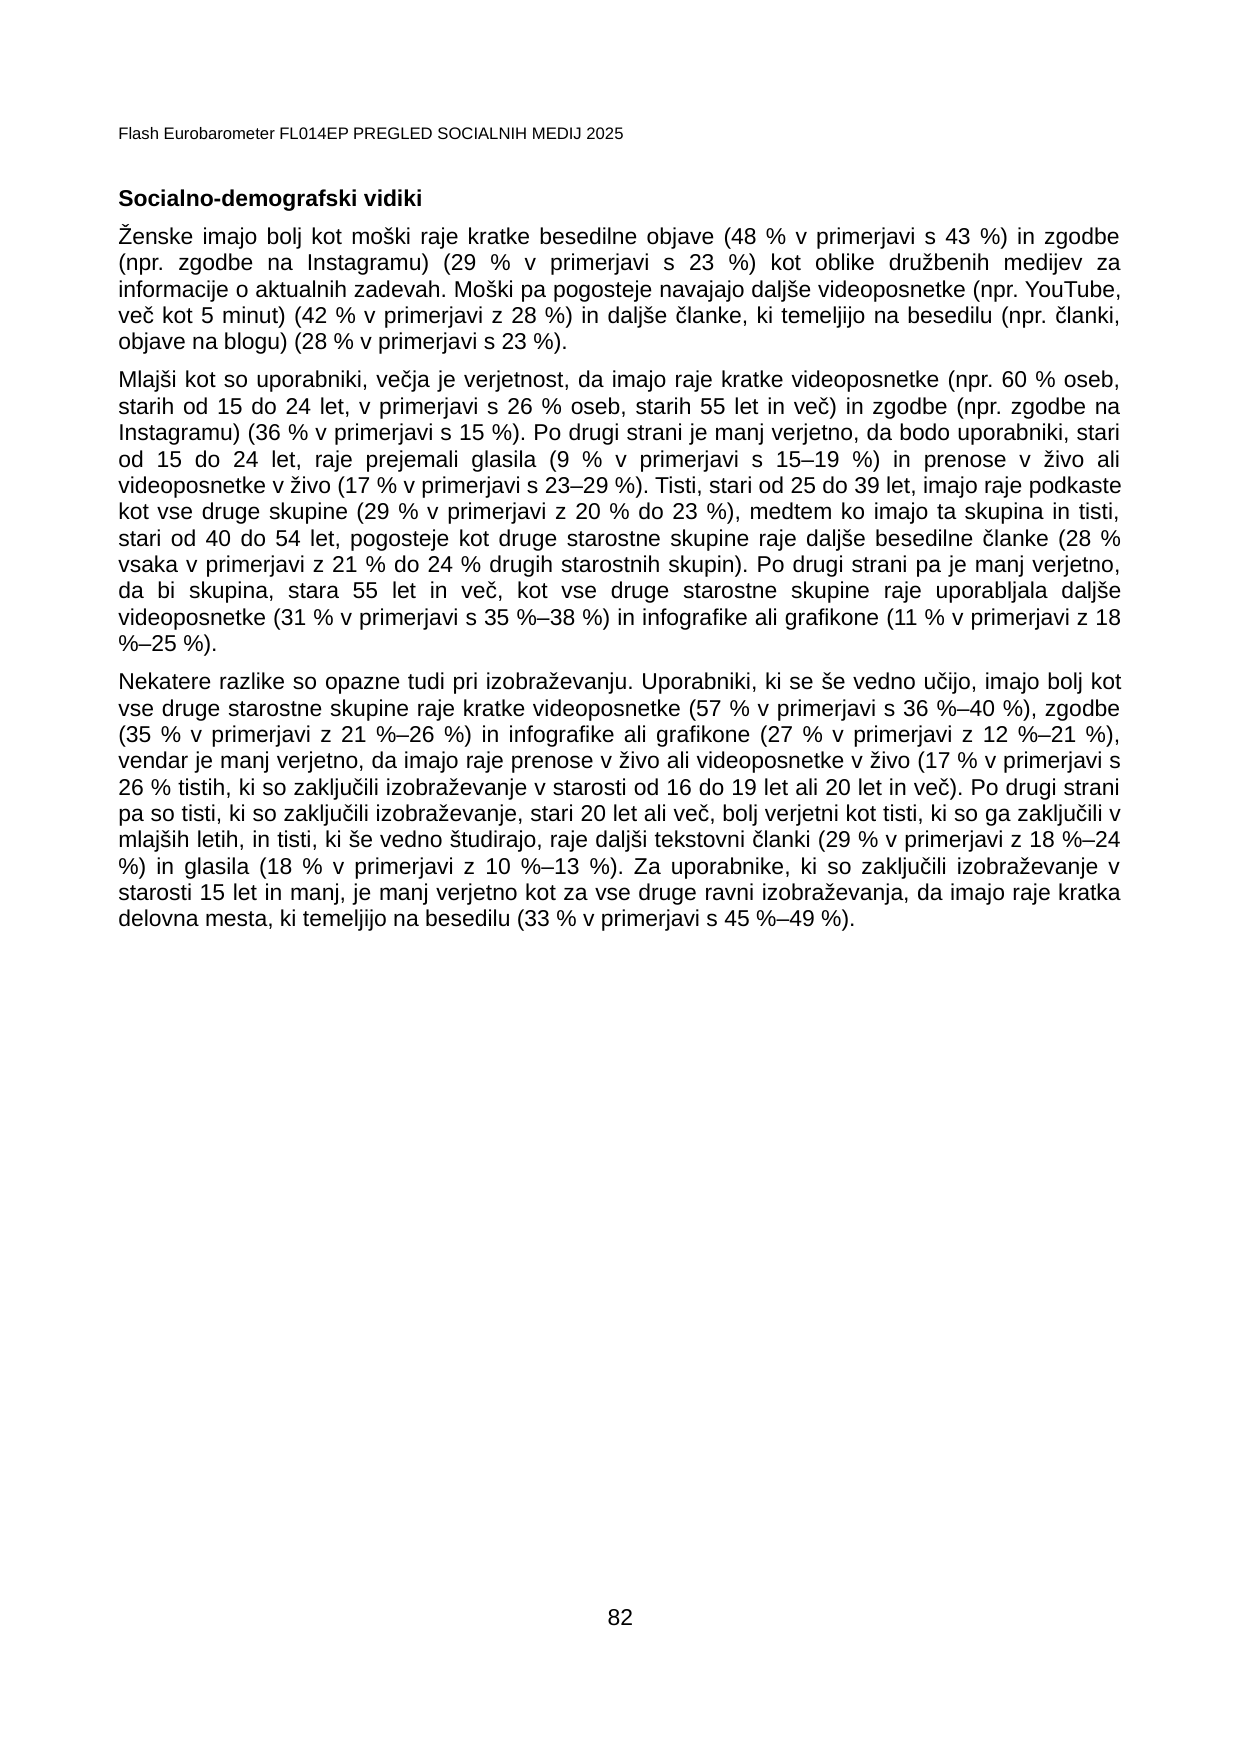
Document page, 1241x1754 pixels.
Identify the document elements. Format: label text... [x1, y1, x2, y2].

text Nekatere razlike so opazne tudi pri izobraževanju. Uporabniki, ki se še vedno učijo, imajo bolj kot vse druge starostne skupine raje kratke videoposnetke (57 % v primerjavi s 36 %–40 %), zgodbe (35 % v primerjavi z 21 %–26 %) in infografike ali grafikone (27 % v primerjavi z 12 %–21 %), vendar je manj verjetno, da imajo raje prenose v živo ali videoposnetke v živo (17 % v primerjavi s 26 % tistih, ki so zaključili izobraževanje v starosti od 16 do 19 let ali 20 let in več). Po drugi strani pa so tisti, ki so zaključili izobraževanje, stari 20 let ali več, bolj verjetni kot tisti, ki so ga zaključili v mlajših letih, in tisti, ki še vedno študirajo, raje daljši tekstovni članki (29 % v primerjavi z 18 %–24 %) in glasila (18 % v primerjavi z 10 %–13 %). Za uporabnike, ki so zaključili izobraževanje v starosti 15 let in manj, je manj verjetno kot za vse druge ravni izobraževanja, da imajo raje kratka delovna mesta, ki temeljijo na besedilu (33 % v primerjavi s 45 %–49 %). [118, 668, 1122, 932]
text Mlajši kot so uporabniki, večja je verjetnost, da imajo raje kratke videoposnetke (npr. 60 % oseb, starih od 15 do 24 let, v primerjavi s 26 % oseb, starih 55 let in več) in zgodbe (npr. zgodbe na Instagramu) (36 % v primerjavi s 15 %). Po drugi strani je manj verjetno, da bodo uporabniki, stari od 15 do 24 let, raje prejemali glasila (9 % v primerjavi s 15–19 %) in prenose v živo ali videoposnetke v živo (17 % v primerjavi s 23–29 %). Tisti, stari od 25 do 39 let, imajo raje podkaste kot vse druge skupine (29 % v primerjavi z 20 % do 23 %), medtem ko imajo ta skupina in tisti, stari od 40 do 54 let, pogosteje kot druge starostne skupine raje daljše besedilne članke (28 % vsaka v primerjavi z 21 % do 24 % drugih starostnih skupin). Po drugi strani pa je manj verjetno, da bi skupina, stara 55 let in več, kot vse druge starostne skupine raje uporabljala daljše videoposnetke (31 % v primerjavi s 35 %–38 %) in infografike ali grafikone (11 % v primerjavi z 18 %–25 %). [118, 366, 1122, 656]
text Ženske imajo bolj kot moški raje kratke besedilne objave (48 % v primerjavi s 43 %) in zgodbe (npr. zgodbe na Instagramu) (29 % v primerjavi s 23 %) kot oblike družbenih medijev za informacije o aktualnih zadevah. Moški pa pogosteje navajajo daljše videoposnetke (npr. YouTube, več kot 5 minut) (42 % v primerjavi z 28 %) in daljše članke, ki temeljijo na besedilu (npr. članki, objave na blogu) (28 % v primerjavi s 23 %). [118, 223, 1122, 354]
text Socialno-demografski vidiki [118, 184, 1122, 211]
